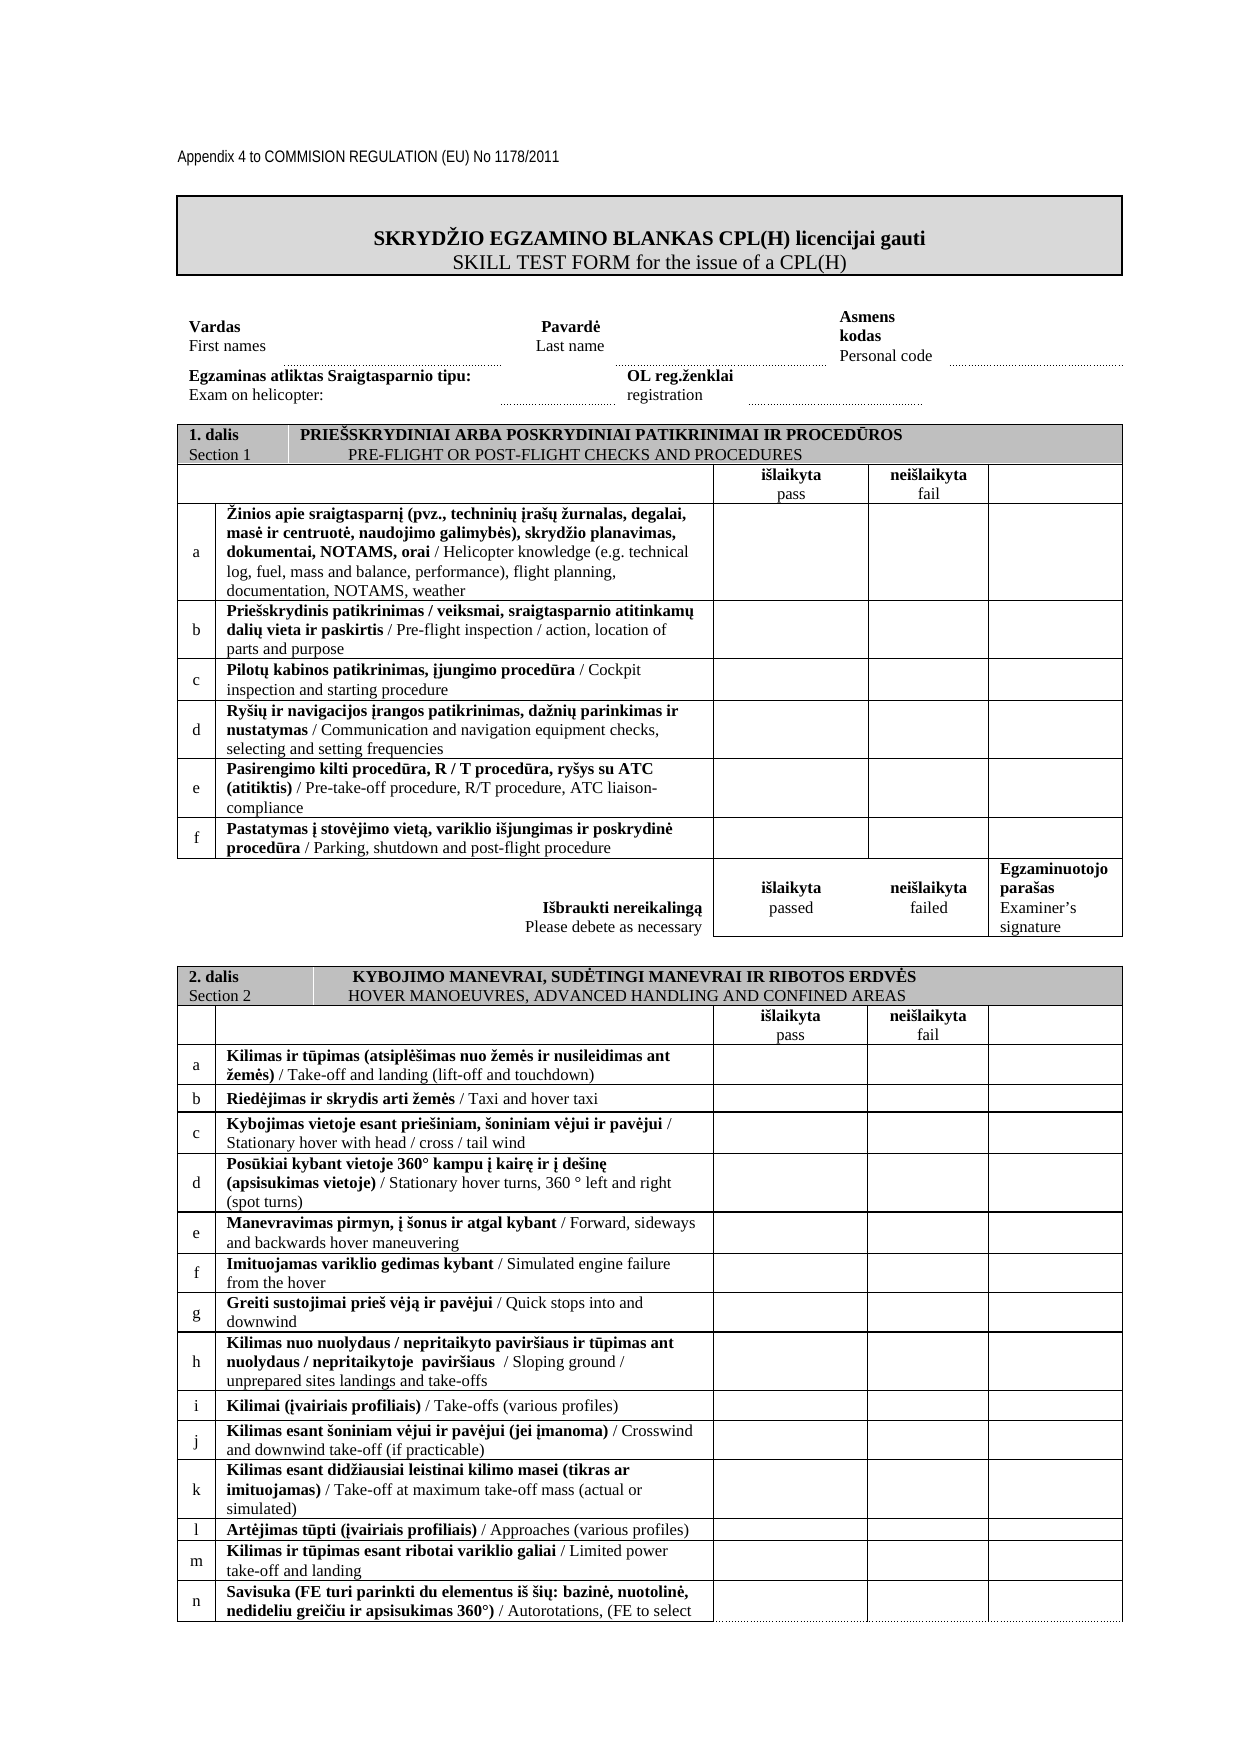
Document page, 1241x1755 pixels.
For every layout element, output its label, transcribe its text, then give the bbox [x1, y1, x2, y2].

table_cell Pilotų kabinos patikrinimas, įjungimo procedūra / Cockpit inspection and starting procedure [216, 659, 713, 699]
table_cell [869, 759, 988, 817]
table_cell OL reg.ženklai registration [616, 365, 749, 404]
table_cell [868, 1421, 988, 1459]
table_cell c [178, 1113, 215, 1153]
table_cell Riedėjimas ir skrydis arti žemės / Taxi and hover taxi [216, 1085, 713, 1111]
table_cell d [178, 701, 215, 758]
table_cell [989, 1085, 1122, 1111]
table_cell Priešskrydinis patikrinimas / veiksmai, sraigtasparnio atitinkamų dalių vieta ir paskirtis / Pre-flight inspection / action, location of parts and purpose [216, 601, 713, 658]
text Appendix 4 to COMMISION REGULATION (EU) No 1178/2011 [177, 147, 1122, 166]
table_cell [989, 1391, 1122, 1420]
table_cell Vardas First names [177, 307, 284, 364]
table_cell [714, 1421, 867, 1459]
table_cell [868, 1154, 988, 1211]
table_cell [215, 465, 713, 503]
table_cell [950, 307, 1122, 364]
table_cell [989, 504, 1122, 600]
table_cell [714, 1045, 867, 1084]
table_cell Kilimai (įvairiais profiliais) / Take-offs (various profiles) [216, 1391, 713, 1420]
table_cell Kilimas ir tūpimas esant ribotai variklio galiai / Limited power take-off and landing [216, 1541, 713, 1579]
table_cell Kybojimas vietoje esant priešiniam, šoniniam vėjui ir pavėjui / Stationary hover with head / cross / tail wind [216, 1113, 713, 1153]
table_cell [989, 701, 1122, 758]
table_cell i [178, 1391, 215, 1420]
table_cell [749, 365, 923, 404]
table_cell l [178, 1519, 215, 1540]
table_cell [177, 404, 501, 424]
table_cell [989, 1045, 1122, 1084]
table_cell Manevravimas pirmyn, į šonus ir atgal kybant / Forward, sideways and backwards hover maneuvering [216, 1213, 713, 1253]
table_cell Asmens kodas Personal code [828, 307, 950, 364]
table_cell [989, 601, 1122, 658]
table_cell [989, 659, 1122, 699]
table_cell neišlaikyta fail [868, 1006, 988, 1044]
table_cell e [178, 759, 215, 817]
table_cell [616, 307, 828, 364]
table_cell [923, 365, 1122, 404]
table_cell [714, 1113, 867, 1153]
table_cell Kilimas esant šoniniam vėjui ir pavėjui (jei įmanoma) / Crosswind and downwind take-off (if practicable) [216, 1421, 713, 1459]
table_cell 1. dalis Section 1 [178, 425, 288, 463]
table_cell išlaikyta pass [714, 1006, 867, 1044]
table_cell [714, 1154, 867, 1211]
table_cell [989, 1333, 1122, 1390]
table_cell Kilimas esant didžiausiai leistinai kilimo masei (tikras ar imituojamas) / Take-off at maximum take-off mass (actual or simulated) [216, 1460, 713, 1518]
table_cell Imituojamas variklio gedimas kybant / Simulated engine failure from the hover [216, 1254, 713, 1292]
table_cell [749, 404, 923, 424]
table_header SKRYDŽIO EGZAMINO BLANKAS CPL(H) licencijai gauti SKILL TEST FORM for the issue of a CPL(H) [178, 197, 1121, 274]
table_cell [868, 1581, 988, 1621]
table_cell f [178, 818, 215, 858]
table_cell [869, 818, 988, 858]
table_cell [616, 404, 749, 424]
table_cell [178, 1006, 215, 1044]
table_cell [714, 1541, 867, 1579]
table_cell išlaikyta pass [714, 465, 868, 503]
table_cell [868, 1333, 988, 1390]
table_cell [868, 1460, 988, 1518]
table_cell [989, 1293, 1122, 1331]
table_cell e [178, 1213, 215, 1253]
table_cell Pavardė Last name [501, 307, 616, 364]
table_cell [868, 1519, 988, 1540]
table_cell Išbraukti nereikalingą Please debete as necessary [177, 859, 713, 936]
table_cell [869, 504, 988, 600]
table_cell [868, 1254, 988, 1292]
table_cell b [178, 1085, 215, 1111]
table_cell m [178, 1541, 215, 1579]
table_cell [989, 1581, 1122, 1621]
table_cell [714, 659, 868, 699]
table_cell [869, 701, 988, 758]
table_cell Savisuka (FE turi parinkti du elementus iš šių: bazinė, nuotolinė, nedideliu greičiu ir apsisukimas 360°) / Autorotations, (FE to select [216, 1581, 713, 1621]
table_cell [989, 1421, 1122, 1459]
table_cell [501, 365, 616, 404]
table_cell g [178, 1293, 215, 1331]
table_cell b [178, 601, 215, 658]
table_cell [714, 1213, 867, 1253]
table_cell Pasirengimo kilti procedūra, R / T procedūra, ryšys su ATC (atitiktis) / Pre-take-off procedure, R/T procedure, ATC liaison-compliance [216, 759, 713, 817]
table_cell a [178, 1045, 215, 1084]
table_cell [714, 601, 868, 658]
table_cell [714, 1333, 867, 1390]
table_cell [869, 659, 988, 699]
table_cell [714, 701, 868, 758]
table_cell [216, 1006, 713, 1044]
table_cell Greiti sustojimai prieš vėją ir pavėjui / Quick stops into and downwind [216, 1293, 713, 1331]
table_cell Egzaminas atliktas Sraigtasparnio tipu: Exam on helicopter: [177, 365, 501, 404]
table_header 2. dalis Section 2 [178, 967, 313, 1005]
table_cell d [178, 1154, 215, 1211]
table_cell Kilimas nuo nuolydaus / nepritaikyto paviršiaus ir tūpimas ant nuolydaus / nepritaikytoje paviršiaus / Sloping ground / unprepared sites landings and take-offs [216, 1333, 713, 1390]
table_cell j [178, 1421, 215, 1459]
table_cell [989, 1113, 1122, 1153]
table_cell k [178, 1460, 215, 1518]
table_cell neišlaikyta fail [869, 465, 988, 503]
table_cell [714, 818, 868, 858]
table_cell Ryšių ir navigacijos įrangos patikrinimas, dažnių parinkimas ir nustatymas / Communication and navigation equipment checks, selecting and setting frequencies [216, 701, 713, 758]
table_cell f [178, 1254, 215, 1292]
table_cell [714, 1581, 867, 1621]
table_cell [989, 1213, 1122, 1253]
table_cell [284, 307, 501, 364]
table_cell [714, 759, 868, 817]
table_cell [989, 759, 1122, 817]
table_cell [989, 1006, 1122, 1044]
table_cell PRIEŠSKRYDINIAI ARBA POSKRYDINIAI PATIKRINIMAI IR PROCEDŪROS PRE-FLIGHT OR POST-FLIGHT CHECKS AND PROCEDURES [289, 425, 1122, 463]
table_cell neišlaikyta failed [869, 859, 988, 936]
table_cell išlaikyta passed [714, 859, 869, 936]
table_cell c [178, 659, 215, 699]
table_cell [501, 404, 616, 424]
table_cell [868, 1391, 988, 1420]
table_cell a [178, 504, 215, 600]
table_cell Artėjimas tūpti (įvairiais profiliais) / Approaches (various profiles) [216, 1519, 713, 1540]
table_cell [989, 818, 1122, 858]
table_cell [868, 1541, 988, 1579]
table_cell Egzaminuotojo parašas Examiner’s signature [989, 859, 1122, 936]
table_cell [177, 276, 1122, 307]
table_cell [868, 1045, 988, 1084]
table_cell [714, 1391, 867, 1420]
table_cell [868, 1293, 988, 1331]
table_cell [989, 465, 1122, 503]
table_cell Kilimas ir tūpimas (atsiplėšimas nuo žemės ir nusileidimas ant žemės) / Take-off and landing (lift-off and touchdown) [216, 1045, 713, 1084]
table_cell [714, 1085, 867, 1111]
table_cell [714, 1519, 867, 1540]
table_cell [989, 1254, 1122, 1292]
table_cell [714, 1460, 867, 1518]
table_cell [714, 504, 868, 600]
table_cell Posūkiai kybant vietoje 360° kampu į kairę ir į dešinę (apsisukimas vietoje) / Stationary hover turns, 360 ° left and right (spot turns) [216, 1154, 713, 1211]
table_cell [989, 1541, 1122, 1579]
table_cell [868, 1213, 988, 1253]
table_cell [989, 1519, 1122, 1540]
table_cell [714, 1254, 867, 1292]
table_cell Žinios apie sraigtasparnį (pvz., techninių įrašų žurnalas, degalai, masė ir centruotė, naudojimo galimybės), skrydžio planavimas, dokumentai, NOTAMS, orai / Helicopter knowledge (e.g. technical log, fuel, mass and balance, performance), flight planning, documentation, NOTAMS, weather [216, 504, 713, 600]
table_cell h [178, 1333, 215, 1390]
table_cell [714, 1293, 867, 1331]
table_cell Pastatymas į stovėjimo vietą, variklio išjungimas ir poskrydinė procedūra / Parking, shutdown and post-flight procedure [216, 818, 713, 858]
table_cell n [178, 1581, 215, 1621]
table_header KYBOJIMO MANEVRAI, SUDĖTINGI MANEVRAI IR RIBOTOS ERDVĖS HOVER MANOEUVRES, ADVANCED HANDLING AND CONFINED AREAS [314, 967, 1122, 1005]
table_cell [989, 1154, 1122, 1211]
table_cell [923, 404, 1122, 424]
table_cell [178, 465, 215, 503]
table_cell [989, 1460, 1122, 1518]
table_cell [869, 601, 988, 658]
table_cell [868, 1085, 988, 1111]
table_cell [868, 1113, 988, 1153]
